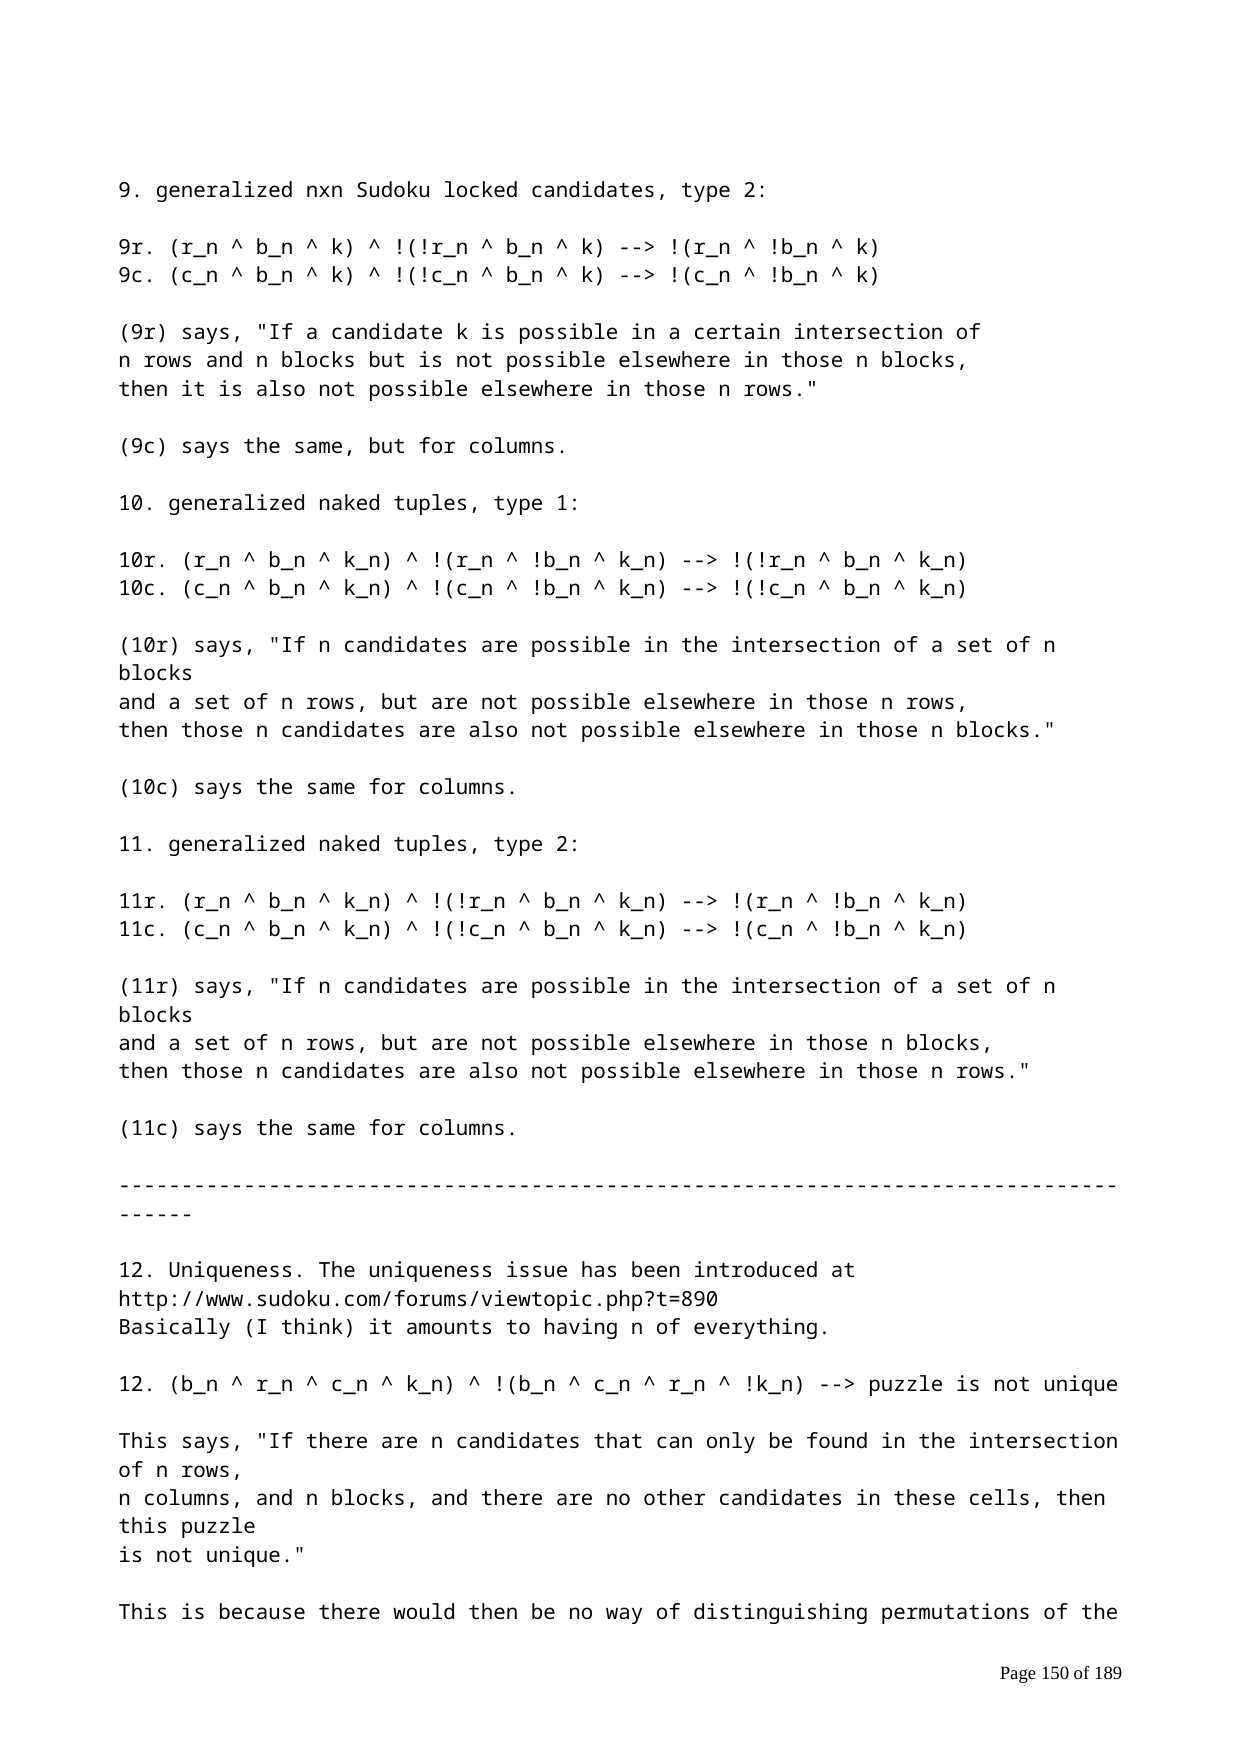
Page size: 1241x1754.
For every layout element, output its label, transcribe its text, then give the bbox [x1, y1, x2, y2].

text n rows and n blocks but is not possible elsewhere in those n blocks, [118, 346, 1122, 374]
text (11c) says the same for columns. [118, 1113, 1122, 1142]
text and a set of n rows, but are not possible elsewhere in those n blocks, [118, 1028, 1122, 1057]
text 11. generalized naked tuples, type 2: [118, 829, 1122, 857]
text This says, "If there are n candidates that can only be found in the intersection of n rows, [118, 1426, 1122, 1483]
text 9r. (r_n ^ b_n ^ k) ^ !(!r_n ^ b_n ^ k) --> !(r_n ^ !b_n ^ k) [118, 232, 1122, 260]
text then those n candidates are also not possible elsewhere in those n blocks." [118, 715, 1122, 744]
text Basically (I think) it amounts to having n of everything. [118, 1312, 1122, 1341]
text 10. generalized naked tuples, type 1: [118, 488, 1122, 516]
text (10r) says, "If n candidates are possible in the intersection of a set of n blocks [118, 630, 1122, 687]
text -------------------------------------------------------------------------------------- [118, 1170, 1122, 1227]
text (10c) says the same for columns. [118, 772, 1122, 801]
text n columns, and n blocks, and there are no other candidates in these cells, then this puzzle [118, 1483, 1122, 1540]
text 9. generalized nxn Sudoku locked candidates, type 2: [118, 175, 1122, 203]
text This is because there would then be no way of distinguishing permutations of the [118, 1597, 1122, 1625]
text 11c. (c_n ^ b_n ^ k_n) ^ !(!c_n ^ b_n ^ k_n) --> !(c_n ^ !b_n ^ k_n) [118, 914, 1122, 943]
text 12. Uniqueness. The uniqueness issue has been introduced at [118, 1256, 1122, 1284]
text and a set of n rows, but are not possible elsewhere in those n rows, [118, 687, 1122, 715]
text 11r. (r_n ^ b_n ^ k_n) ^ !(!r_n ^ b_n ^ k_n) --> !(r_n ^ !b_n ^ k_n) [118, 886, 1122, 914]
text then those n candidates are also not possible elsewhere in those n rows." [118, 1057, 1122, 1085]
text then it is also not possible elsewhere in those n rows." [118, 374, 1122, 402]
text (9c) says the same, but for columns. [118, 431, 1122, 459]
text http://www.sudoku.com/forums/viewtopic.php?t=890 [118, 1284, 1122, 1312]
text (9r) says, "If a candidate k is possible in a certain intersection of [118, 317, 1122, 346]
text 9c. (c_n ^ b_n ^ k) ^ !(!c_n ^ b_n ^ k) --> !(c_n ^ !b_n ^ k) [118, 260, 1122, 289]
text is not unique." [118, 1540, 1122, 1568]
text 10r. (r_n ^ b_n ^ k_n) ^ !(r_n ^ !b_n ^ k_n) --> !(!r_n ^ b_n ^ k_n) [118, 545, 1122, 573]
text 12. (b_n ^ r_n ^ c_n ^ k_n) ^ !(b_n ^ c_n ^ r_n ^ !k_n) --> puzzle is not unique [118, 1369, 1122, 1398]
text (11r) says, "If n candidates are possible in the intersection of a set of n blocks [118, 971, 1122, 1028]
text 10c. (c_n ^ b_n ^ k_n) ^ !(c_n ^ !b_n ^ k_n) --> !(!c_n ^ b_n ^ k_n) [118, 573, 1122, 602]
